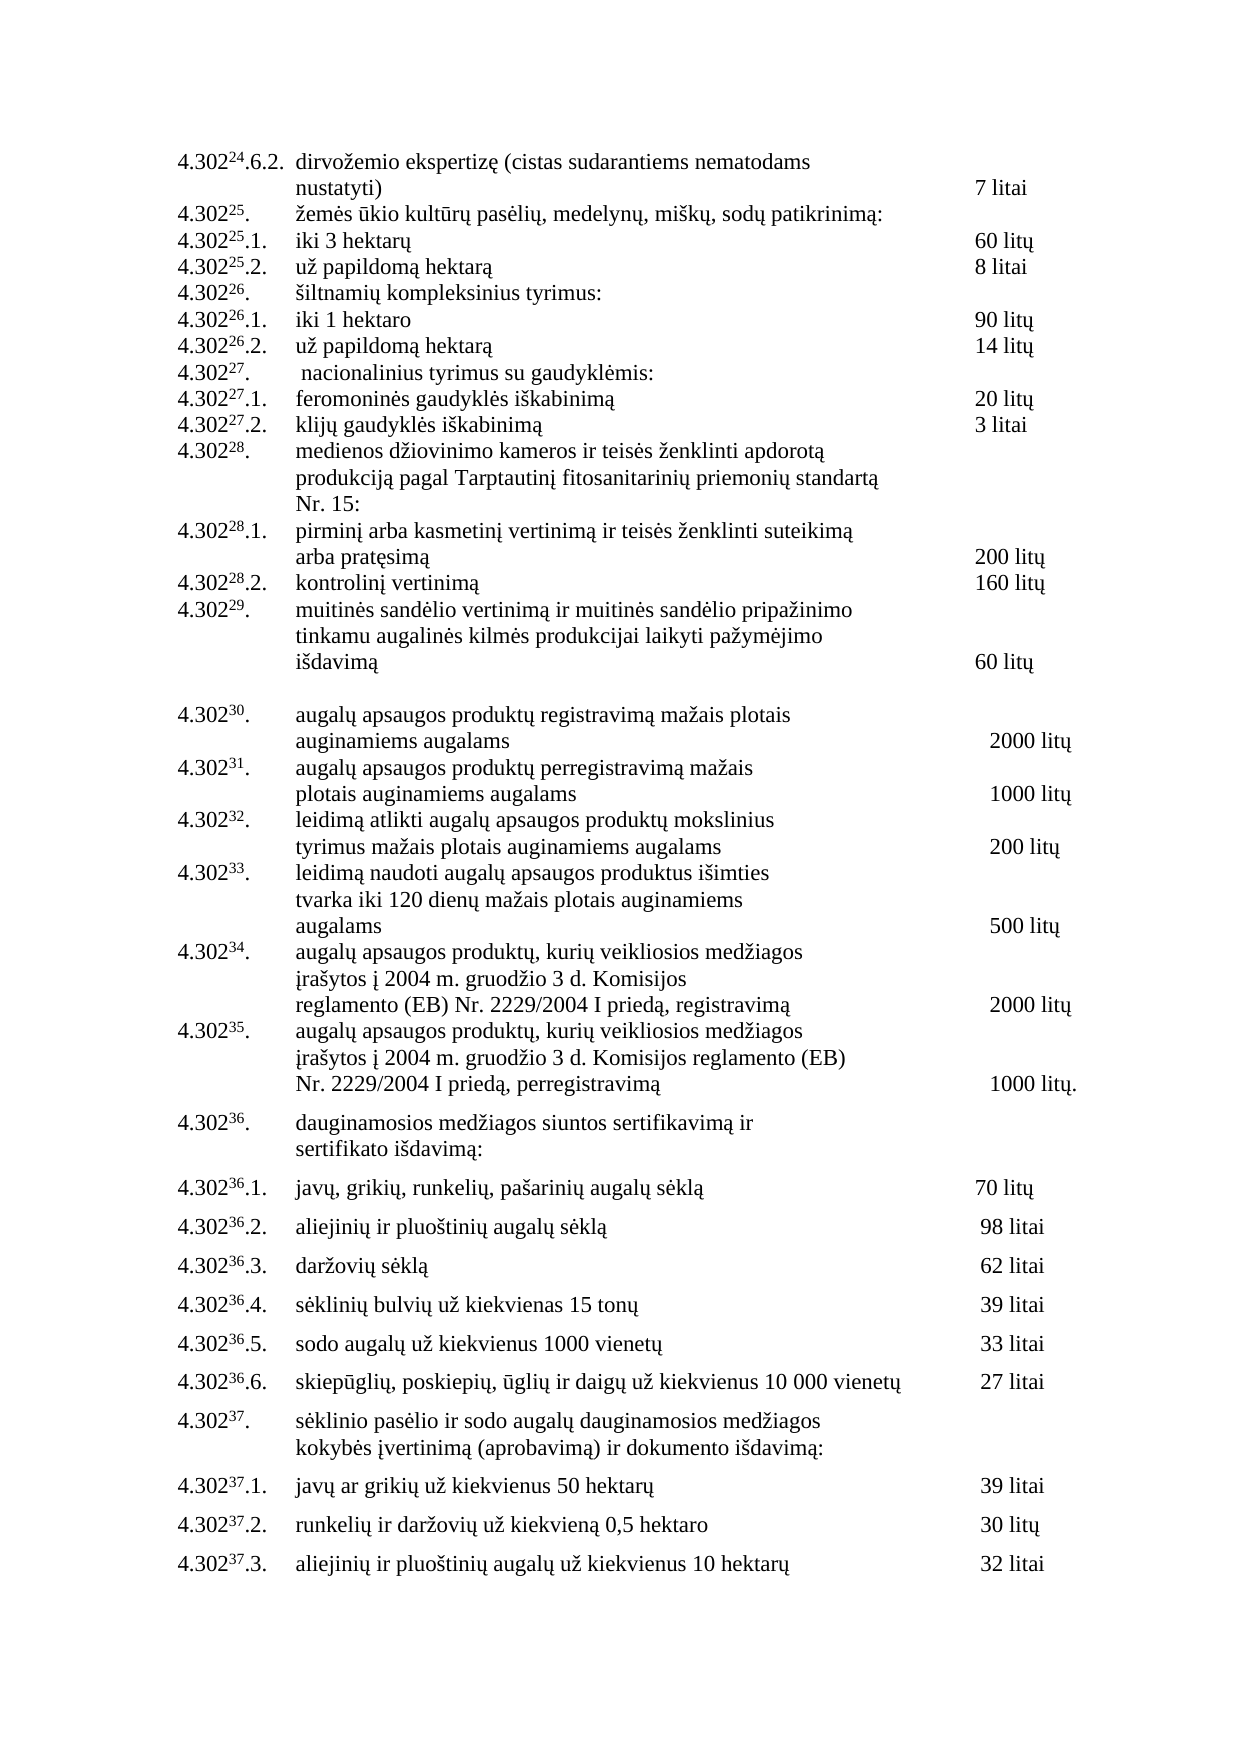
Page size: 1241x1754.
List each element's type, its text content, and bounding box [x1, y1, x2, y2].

text 4.30227.1. feromoninės gaudyklės iškabinimą 20 litų [177, 385, 1122, 411]
text augalams 500 litų [177, 912, 1122, 938]
text tinkamu augalinės kilmės produkcijai laikyti pažymėjimo [177, 622, 1122, 648]
text Nr. 15: [177, 490, 1122, 517]
text 4.30236.5. sodo augalų už kiekvienus 1000 vienetų 33 litai [177, 1329, 1122, 1356]
text 4.30230. augalų apsaugos produktų registravimą mažais plotais [177, 701, 1122, 727]
text auginamiems augalams 2000 litų [177, 727, 1122, 754]
text 4.30236. dauginamosios medžiagos siuntos sertifikavimą ir sertifikato išdavimą: [177, 1109, 1122, 1162]
text 4.30227. nacionalinius tyrimus su gaudyklėmis: [177, 358, 1122, 385]
text 4.30237.3. aliejinių ir pluoštinių augalų už kiekvienus 10 hektarų 32 litai [177, 1550, 1122, 1577]
text 4.30233. leidimą naudoti augalų apsaugos produktus išimties [177, 859, 1122, 886]
text 4.30225.2. už papildomą hektarą 8 litai [177, 253, 1122, 279]
text 4.30228.2. kontrolinį vertinimą 160 litų [177, 569, 1122, 596]
text produkciją pagal Tarptautinį fitosanitarinių priemonių standartą [177, 464, 1122, 490]
text 4.30237.2. runkelių ir daržovių už kiekvieną 0,5 hektaro 30 litų [177, 1511, 1122, 1538]
text 4.30224.6.2. dirvožemio ekspertizę (cistas sudarantiems nematodams [177, 148, 1122, 174]
text 4.30236.4. sėklinių bulvių už kiekvienas 15 tonų 39 litai [177, 1291, 1122, 1317]
text 4.30236.1. javų, grikių, runkelių, pašarinių augalų sėklą 70 litų [177, 1174, 1122, 1201]
text tyrimus mažais plotais auginamiems augalams 200 litų [177, 833, 1122, 859]
text 4.30234. augalų apsaugos produktų, kurių veikliosios medžiagos [177, 938, 1122, 965]
text reglamento (EB) Nr. 2229/2004 I priedą, registravimą 2000 litų [177, 991, 1122, 1017]
text įrašytos į 2004 m. gruodžio 3 d. Komisijos reglamento (EB) [177, 1044, 1122, 1070]
text 4.30236.2. aliejinių ir pluoštinių augalų sėklą 98 litai [177, 1213, 1122, 1239]
text 4.30229. muitinės sandėlio vertinimą ir muitinės sandėlio pripažinimo [177, 596, 1122, 622]
text įrašytos į 2004 m. gruodžio 3 d. Komisijos [177, 965, 1122, 991]
text 4.30225.1. iki 3 hektarų 60 litų [177, 227, 1122, 253]
text 4.30228. medienos džiovinimo kameros ir teisės ženklinti apdorotą [177, 438, 1122, 464]
text 4.30236.6. skiepūglių, poskiepių, ūglių ir daigų už kiekvienus 10 000 vienetų 27 litai [177, 1368, 1122, 1395]
text 4.30225. žemės ūkio kultūrų pasėlių, medelynų, miškų, sodų patikrinimą: [177, 200, 1122, 227]
text Nr. 2229/2004 I priedą, perregistravimą 1000 litų. [177, 1070, 1122, 1096]
text plotais auginamiems augalams 1000 litų [177, 780, 1122, 807]
text 4.30226. šiltnamių kompleksinius tyrimus: [177, 279, 1122, 306]
text 4.30226.2. už papildomą hektarą 14 litų [177, 332, 1122, 358]
text nustatyti) 7 litai [177, 174, 1122, 200]
text 4.30227.2. klijų gaudyklės iškabinimą 3 litai [177, 411, 1122, 438]
text išdavimą 60 litų [177, 648, 1122, 675]
text 4.30235. augalų apsaugos produktų, kurių veikliosios medžiagos [177, 1017, 1122, 1044]
text 4.30236.3. daržovių sėklą 62 litai [177, 1252, 1122, 1278]
text 4.30237.1. javų ar grikių už kiekvienus 50 hektarų 39 litai [177, 1472, 1122, 1499]
text 4.30226.1. iki 1 hektaro 90 litų [177, 306, 1122, 332]
text arba pratęsimą 200 litų [177, 543, 1122, 569]
text 4.30237. sėklinio pasėlio ir sodo augalų dauginamosios medžiagos kokybės įvertinimą (aprobavimą) ir dokumento išdavimą: [177, 1407, 1122, 1460]
text 4.30228.1. pirminį arba kasmetinį vertinimą ir teisės ženklinti suteikimą [177, 517, 1122, 543]
text tvarka iki 120 dienų mažais plotais auginamiems [177, 886, 1122, 912]
text 4.30232. leidimą atlikti augalų apsaugos produktų mokslinius [177, 807, 1122, 833]
text 4.30231. augalų apsaugos produktų perregistravimą mažais [177, 754, 1122, 780]
